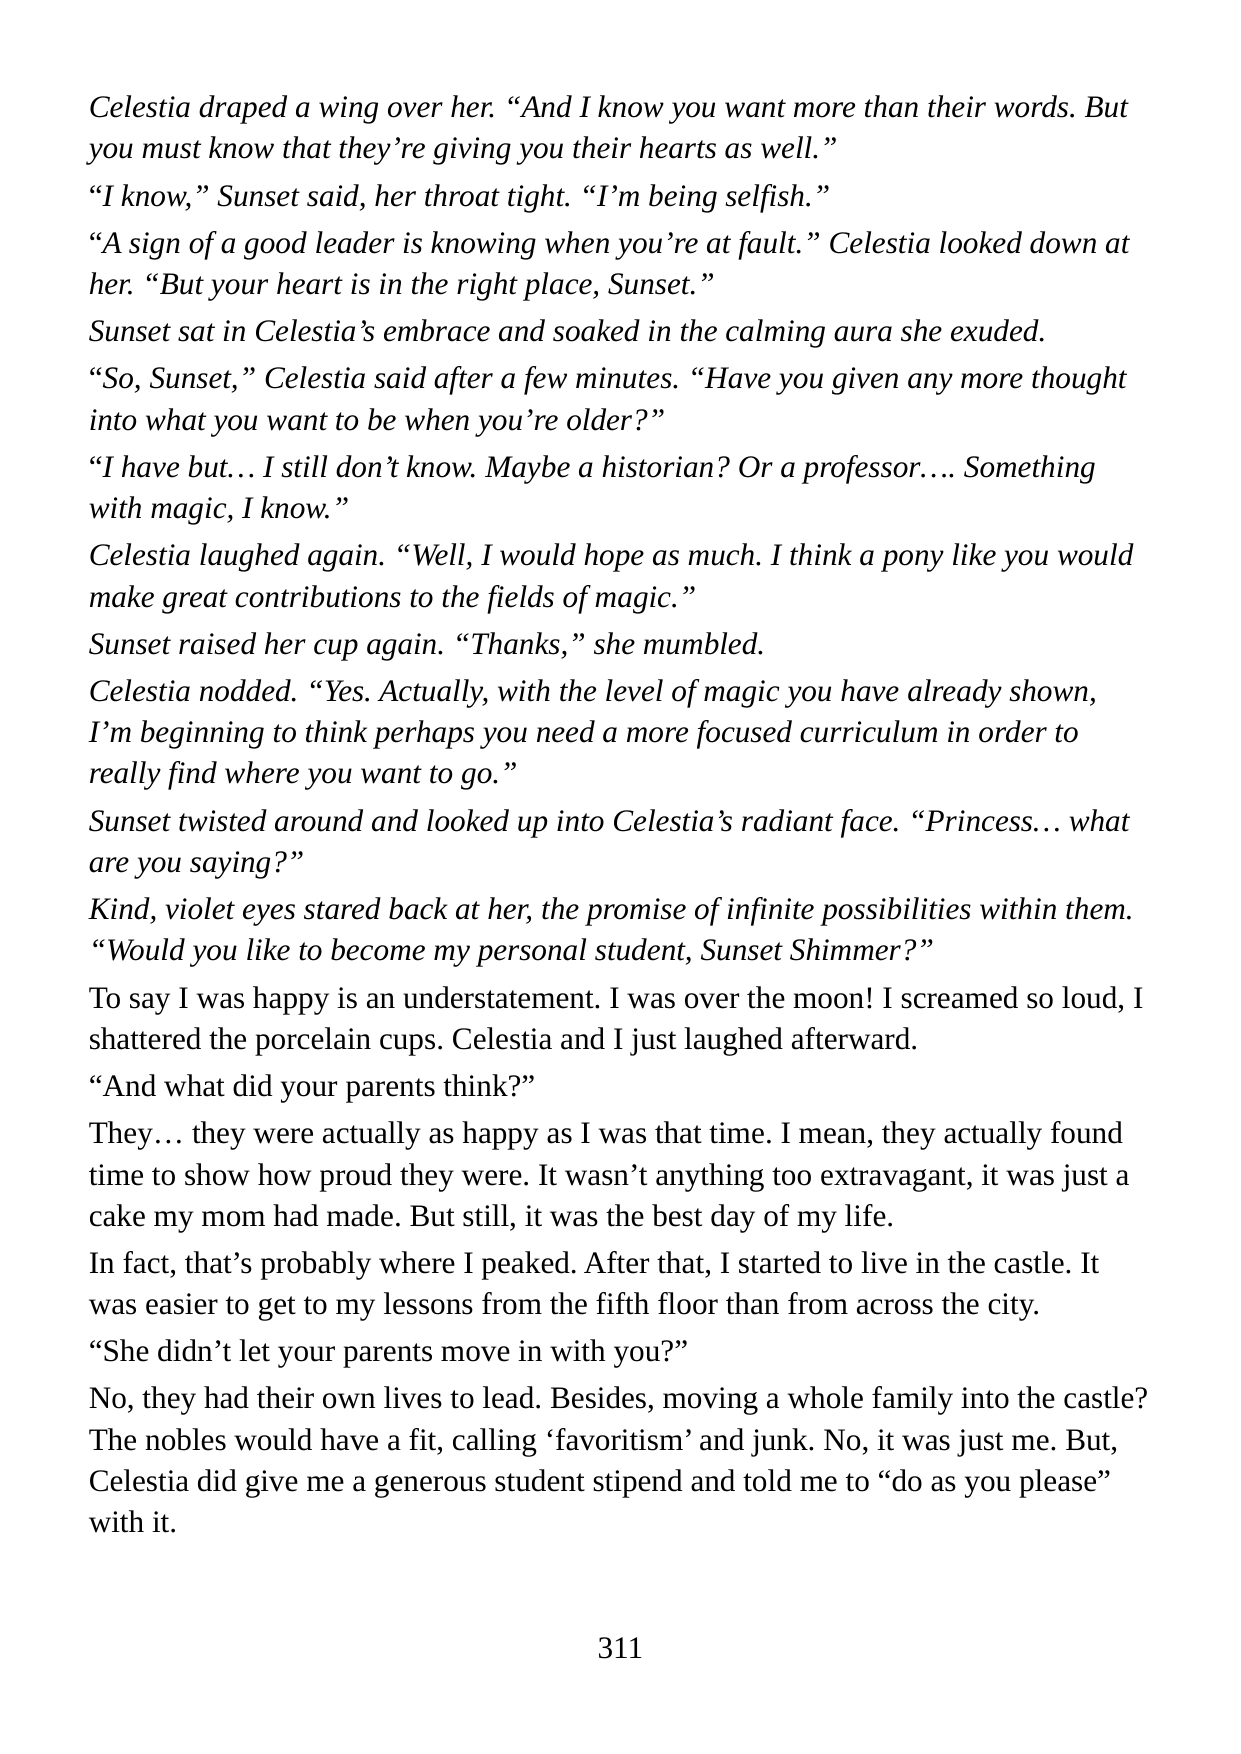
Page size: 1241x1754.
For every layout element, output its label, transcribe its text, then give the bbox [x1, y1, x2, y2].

text Sunset sat in Celestia’s embrace and soaked in the calming aura she exuded. [88, 313, 1152, 348]
text “I have but… I still don’t know. Maybe a historian? Or a professor…. Something with magic, I know.” [88, 448, 1152, 525]
text Sunset raised her cup again. “Thanks,” she mumbled. [88, 625, 1152, 661]
text “She didn’t let your parents move in with you?” [88, 1333, 1152, 1368]
text “And what did your parents think?” [88, 1067, 1152, 1103]
text “So, Sunset,” Celestia said after a few minutes. “Have you given any more thought into what you want to be when you’re older?” [88, 360, 1152, 437]
text Celestia nodded. “Yes. Actually, with the level of magic you have already shown, I’m beginning to think perhaps you need a more focused curriculum in order to really find where you want to go.” [88, 672, 1152, 791]
text “I know,” Sunset said, her throat tight. “I’m being selfish.” [88, 177, 1152, 213]
text In fact, that’s probably where I peaked. After that, I started to live in the castle. It was easier to get to my lessons from the fifth floor than from across the city. [88, 1244, 1152, 1321]
text Celestia laughed again. “Well, I would hope as much. I think a pony like you would make great contributions to the fields of magic.” [88, 537, 1152, 614]
text Celestia draped a wing over her. “And I know you want more than their words. But you must know that they’re giving you their hearts as well.” [88, 88, 1152, 166]
text Kind, violet eyes stared back at her, the promise of infinite possibilities within them. “Would you like to become my personal student, Sunset Shimmer?” [88, 890, 1152, 968]
text “A sign of a good leader is knowing when you’re at fault.” Celestia looked down at her. “But your heart is in the right place, Sunset.” [88, 224, 1152, 301]
text They… they were actually as happy as I was that time. I mean, they actually found time to show how proud they were. It wasn’t anything too extravagant, it was just a cake my mom had made. But still, it was the best day of my life. [88, 1114, 1152, 1233]
text Sunset twisted around and looked up into Celestia’s radiant face. “Princess… what are you saying?” [88, 802, 1152, 879]
text No, they had their own lives to lead. Besides, moving a whole family into the castle? The nobles would have a fit, calling ‘favoritism’ and junk. No, it was just me. But, Celestia did give me a generous student stipend and told me to “do as you please” with it. [88, 1380, 1152, 1539]
text To say I was happy is an understatement. I was over the moon! I screamed so loud, I shattered the porcelain cups. Celestia and I just laughed afterward. [88, 979, 1152, 1056]
